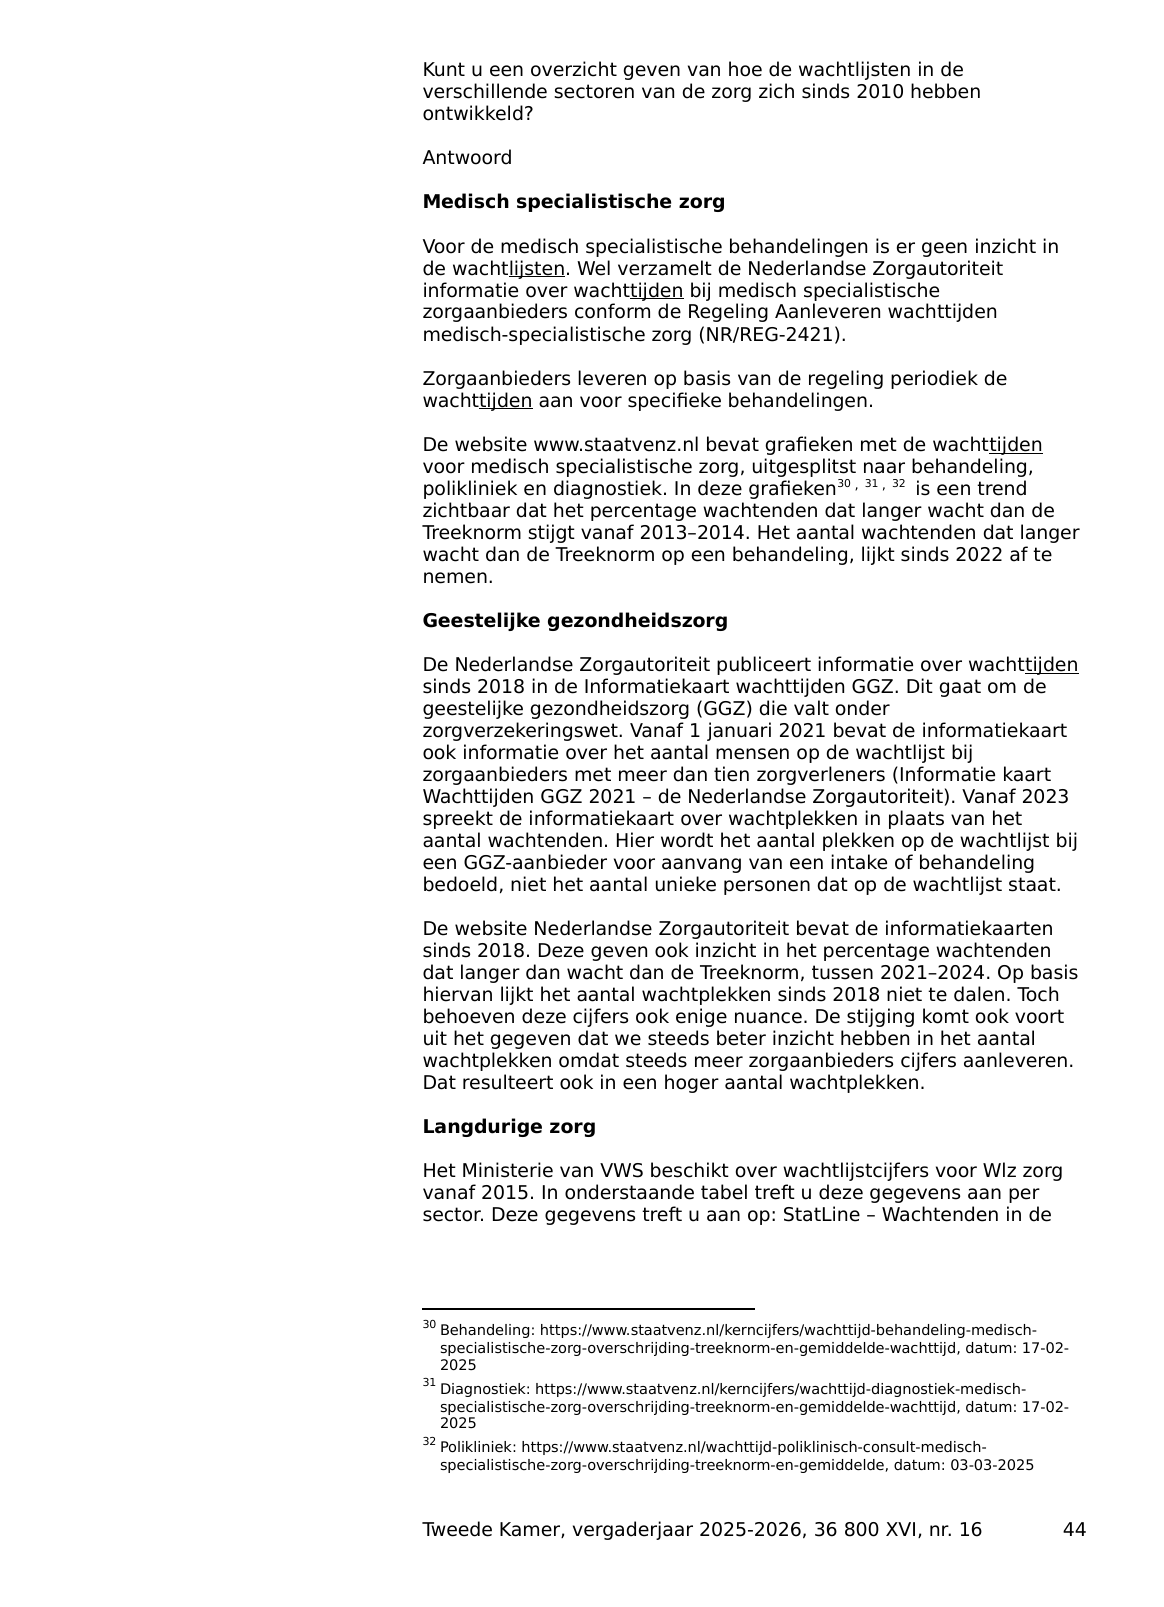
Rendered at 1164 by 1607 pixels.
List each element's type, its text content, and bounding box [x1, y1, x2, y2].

text Behandeling: https://www.staatvenz.nl/kerncijfers/wachttijd-behandeling-medisch-specialistische-zorg-overschrijding-treeknorm-en-gemiddelde-wachttijd, datum: 17-02-2025 [422, 1318, 1087, 1374]
text De Nederlandse Zorgautoriteit publiceert informatie over wachttijden sinds 2018 in de Informatiekaart wachttijden GGZ. Dit gaat om de geestelijke gezondheidszorg (GGZ) die valt onder zorgverzekeringswet. Vanaf 1 januari 2021 bevat de informatiekaart ook informatie over het aantal mensen op de wachtlijst bij zorgaanbieders met meer dan tien zorgverleners (Informatie kaart Wachttijden GGZ 2021 – de Nederlandse Zorgautoriteit). Vanaf 2023 spreekt de informatiekaart over wachtplekken in plaats van het aantal wachtenden. Hier wordt het aantal plekken op de wachtlijst bij een GGZ-aanbieder voor aanvang van een intake of behandeling bedoeld, niet het aantal unieke personen dat op de wachtlijst staat. [422, 654, 1087, 896]
text Polikliniek: https://www.staatvenz.nl/wachttijd-poliklinisch-consult-medisch-specialistische-zorg-overschrijding-treeknorm-en-gemiddelde, datum: 03-03-2025 [422, 1435, 1087, 1474]
subtitle Medisch specialistische zorg [422, 191, 1087, 213]
subtitle Geestelijke gezondheidszorg [422, 610, 1087, 632]
text Diagnostiek: https://www.staatvenz.nl/kerncijfers/wachttijd-diagnostiek-medisch-specialistische-zorg-overschrijding-treeknorm-en-gemiddelde-wachttijd, datum: 17-02-2025 [422, 1377, 1087, 1432]
text De website www.staatvenz.nl bevat grafieken met de wachttijden voor medisch specialistische zorg, uitgesplitst naar behandeling, polikliniek en diagnostiek. In deze grafieken, , is een trend zichtbaar dat het percentage wachtenden dat langer wacht dan de Treeknorm stijgt vanaf 2013–2014. Het aantal wachtenden dat langer wacht dan de Treeknorm op een behandeling, lijkt sinds 2022 af te nemen. [422, 434, 1087, 588]
text Het Ministerie van VWS beschikt over wachtlijstcijfers voor Wlz zorg vanaf 2015. In onderstaande tabel treft u deze gegevens aan per sector. Deze gegevens treft u aan op: StatLine – Wachtenden in de [422, 1160, 1087, 1226]
text Voor de medisch specialistische behandelingen is er geen inzicht in de wachtlijsten. Wel verzamelt de Nederlandse Zorgautoriteit informatie over wachttijden bij medisch specialistische zorgaanbieders conform de Regeling Aanleveren wachttijden medisch-specialistische zorg (NR/REG-2421). [422, 236, 1087, 345]
text Zorgaanbieders leveren op basis van de regeling periodiek de wachttijden aan voor specifieke behandelingen. [422, 368, 1087, 412]
text Kunt u een overzicht geven van hoe de wachtlijsten in de verschillende sectoren van de zorg zich sinds 2010 hebben ontwikkeld? [422, 59, 1087, 125]
text Antwoord [422, 147, 1087, 169]
text De website Nederlandse Zorgautoriteit bevat de informatiekaarten sinds 2018. Deze geven ook inzicht in het percentage wachtenden dat langer dan wacht dan de Treeknorm, tussen 2021–2024. Op basis hiervan lijkt het aantal wachtplekken sinds 2018 niet te dalen. Toch behoeven deze cijfers ook enige nuance. De stijging komt ook voort uit het gegeven dat we steeds beter inzicht hebben in het aantal wachtplekken omdat steeds meer zorgaanbieders cijfers aanleveren. Dat resulteert ook in een hoger aantal wachtplekken. [422, 918, 1087, 1094]
subtitle Langdurige zorg [422, 1116, 1087, 1138]
